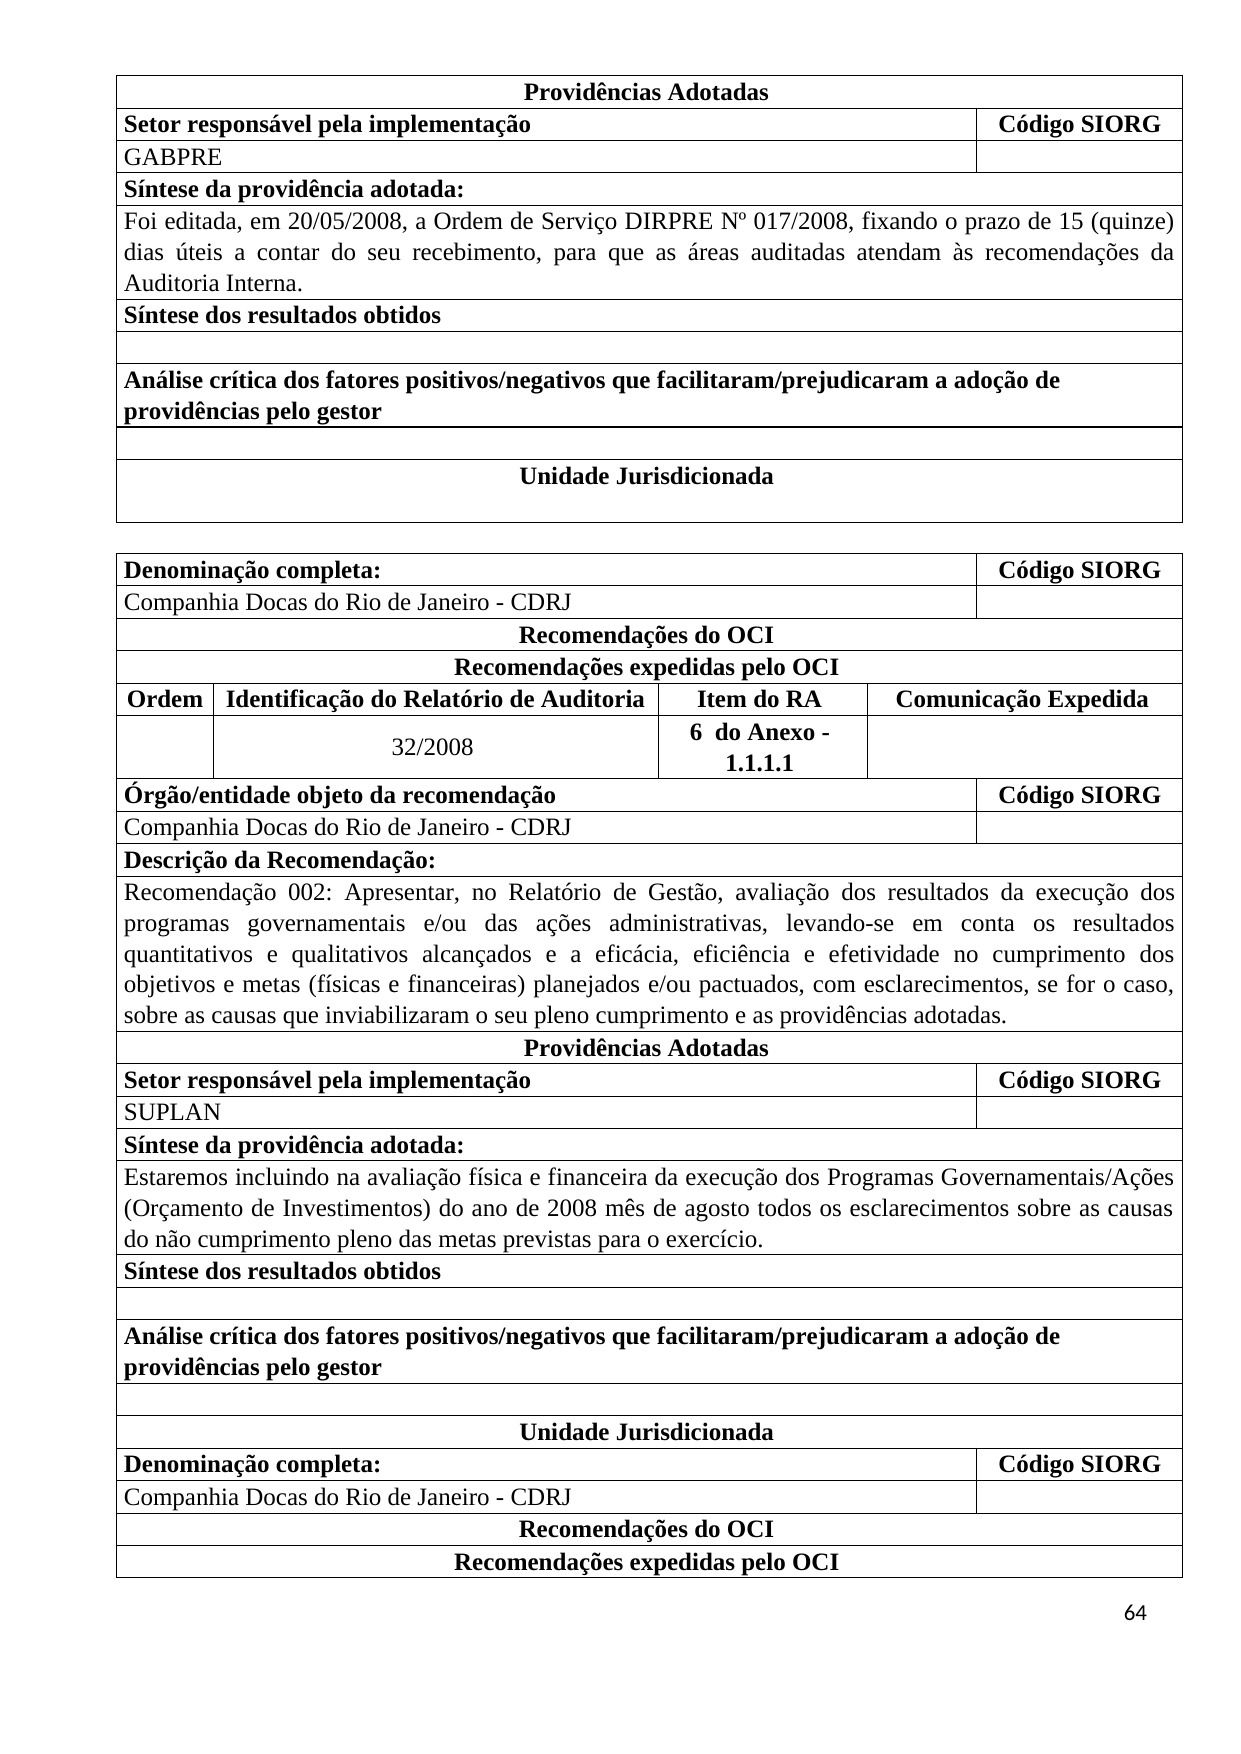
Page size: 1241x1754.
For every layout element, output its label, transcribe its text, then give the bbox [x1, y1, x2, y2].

table_cell Código SIORG [977, 109, 1182, 140]
table_cell [117, 716, 213, 778]
table_cell Código SIORG [977, 1449, 1182, 1480]
table_cell Companhia Docas do Rio de Janeiro - CDRJ [117, 1481, 976, 1512]
table_cell Síntese da providência adotada: [117, 173, 1182, 204]
table_cell Providências Adotadas [117, 76, 1182, 107]
table_cell Código SIORG [977, 779, 1182, 811]
table_cell Análise crítica dos fatores positivos/negativos que facilitaram/prejudicaram a adoção de providências pelo gestor [117, 364, 1182, 426]
table_cell Denominação completa: [117, 1449, 976, 1480]
table_cell [977, 141, 1182, 172]
table_cell [117, 332, 1182, 363]
table_cell [977, 812, 1182, 843]
table_cell 32/2008 [214, 716, 658, 778]
table_cell [117, 1288, 1182, 1319]
table_cell Comunicação Expedida [868, 684, 1182, 715]
table_cell GABPRE [117, 141, 976, 172]
table_cell [977, 1481, 1182, 1512]
table_cell Recomendações do OCI [117, 1514, 1182, 1545]
table_cell Código SIORG [977, 1064, 1182, 1096]
table_cell Unidade Jurisdicionada [117, 1416, 1182, 1447]
table_cell Identificação do Relatório de Auditoria [214, 684, 658, 715]
table_cell [977, 1097, 1182, 1128]
table_cell Unidade Jurisdicionada [117, 460, 1182, 522]
table_cell SUPLAN [117, 1097, 976, 1128]
table_cell [117, 428, 1182, 459]
table_cell [868, 716, 1182, 778]
table_cell Companhia Docas do Rio de Janeiro - CDRJ [117, 586, 976, 618]
table_cell Recomendações expedidas pelo OCI [117, 651, 1182, 683]
table_cell Síntese dos resultados obtidos [117, 1255, 1182, 1287]
table_cell Síntese dos resultados obtidos [117, 300, 1182, 331]
table_cell Descrição da Recomendação: [117, 844, 1182, 876]
table_cell Recomendações expedidas pelo OCI [117, 1546, 1182, 1577]
table_cell Item do RA [659, 684, 867, 715]
table_header Denominação completa: [117, 554, 976, 585]
table_cell [977, 586, 1182, 618]
table_cell Companhia Docas do Rio de Janeiro - CDRJ [117, 812, 976, 843]
table_cell 6 do Anexo - 1.1.1.1 [659, 716, 867, 778]
table_cell Foi editada, em 20/05/2008, a Ordem de Serviço DIRPRE Nº 017/2008, fixando o prazo de 15 (quinze) dias úteis a contar do seu recebimento, para que as áreas auditadas atendam às recomendações da Auditoria Interna. [117, 206, 1182, 298]
table_cell Recomendações do OCI [117, 619, 1182, 650]
table_cell Ordem [117, 684, 213, 715]
table_cell Providências Adotadas [117, 1032, 1182, 1063]
table_cell Setor responsável pela implementação [117, 1064, 976, 1096]
table_cell [117, 1384, 1182, 1415]
table_cell Síntese da providência adotada: [117, 1129, 1182, 1160]
table_cell Setor responsável pela implementação [117, 109, 976, 140]
table_cell Órgão/entidade objeto da recomendação [117, 779, 976, 811]
table_cell Recomendação 002: Apresentar, no Relatório de Gestão, avaliação dos resultados da execução dos programas governamentais e/ou das ações administrativas, levando-se em conta os resultados quantitativos e qualitativos alcançados e a eficácia, eficiência e efetividade no cumprimento dos objetivos e metas (físicas e financeiras) planejados e/ou pactuados, com esclarecimentos, se for o caso, sobre as causas que inviabilizaram o seu pleno cumprimento e as providências adotadas. [117, 877, 1182, 1031]
table_header Código SIORG [977, 554, 1182, 585]
table_cell Análise crítica dos fatores positivos/negativos que facilitaram/prejudicaram a adoção de providências pelo gestor [117, 1320, 1182, 1382]
table_cell Estaremos incluindo na avaliação física e financeira da execução dos Programas Governamentais/Ações (Orçamento de Investimentos) do ano de 2008 mês de agosto todos os esclarecimentos sobre as causas do não cumprimento pleno das metas previstas para o exercício. [117, 1161, 1182, 1254]
